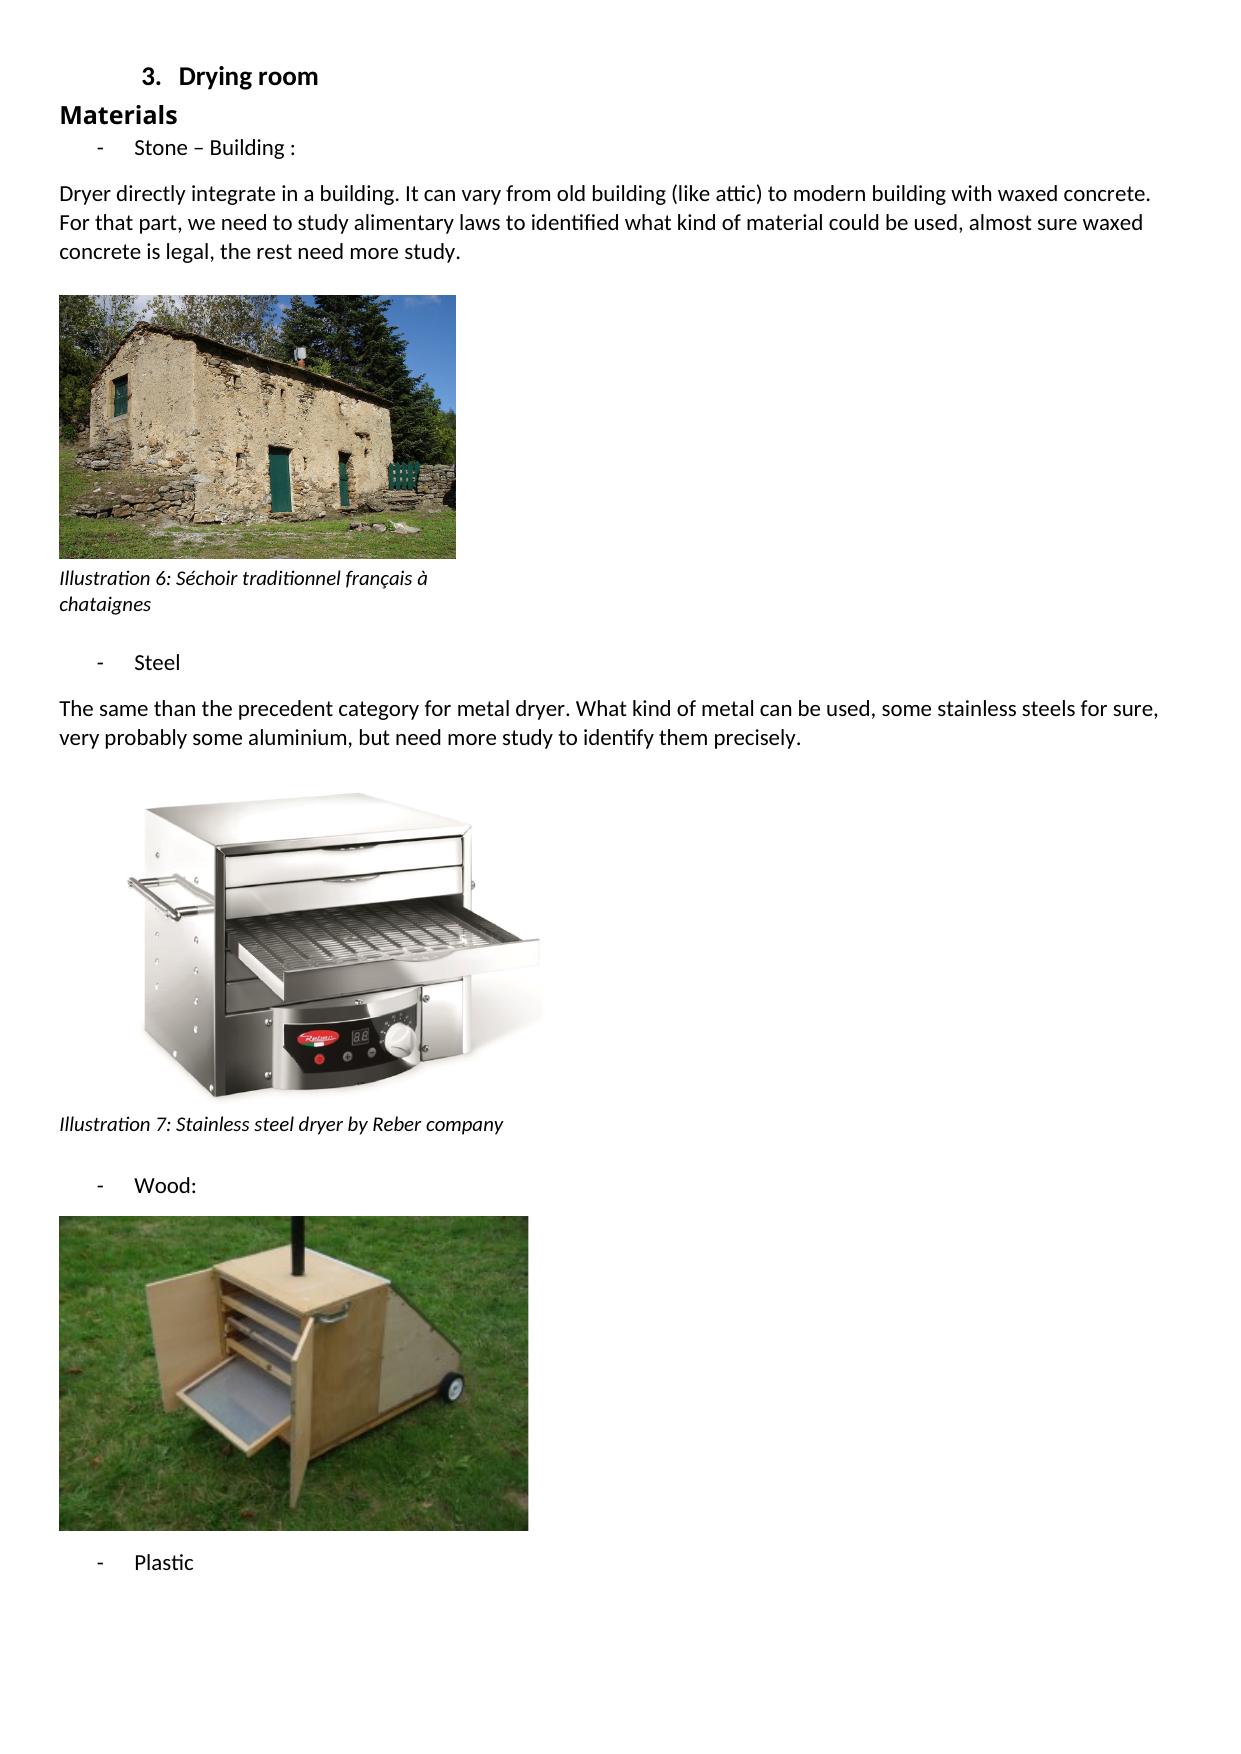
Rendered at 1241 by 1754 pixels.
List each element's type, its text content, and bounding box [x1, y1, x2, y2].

picture [59, 295, 456, 559]
list Wood: [97, 1171, 1181, 1199]
picture [59, 781, 581, 1106]
text Dryer directly integrate in a building. It can vary from old building (like attic) to modern building with waxed concrete. For that part, we need to study alimentary laws to identified what kind of material could be used, almost sure waxed concrete is legal, the rest need more study. [59, 179, 1181, 265]
list Drying room [141, 59, 1181, 92]
list Plastic [97, 1548, 1181, 1576]
list The same than the precedent category for metal dryer. What kind of metal can be used, some stainless steels for sure, very probably some aluminium, but need more study to identify them precisely. [59, 694, 1181, 751]
text Illustration 7: Stainless steel dryer by Reber company [59, 1106, 581, 1137]
picture [59, 1216, 529, 1531]
text Illustration 6: Séchoir traditionnel français à chataignes [59, 559, 456, 617]
list Steel [97, 648, 1181, 676]
subtitle Materials [59, 98, 1181, 132]
list Stone – Building : [97, 133, 1181, 161]
